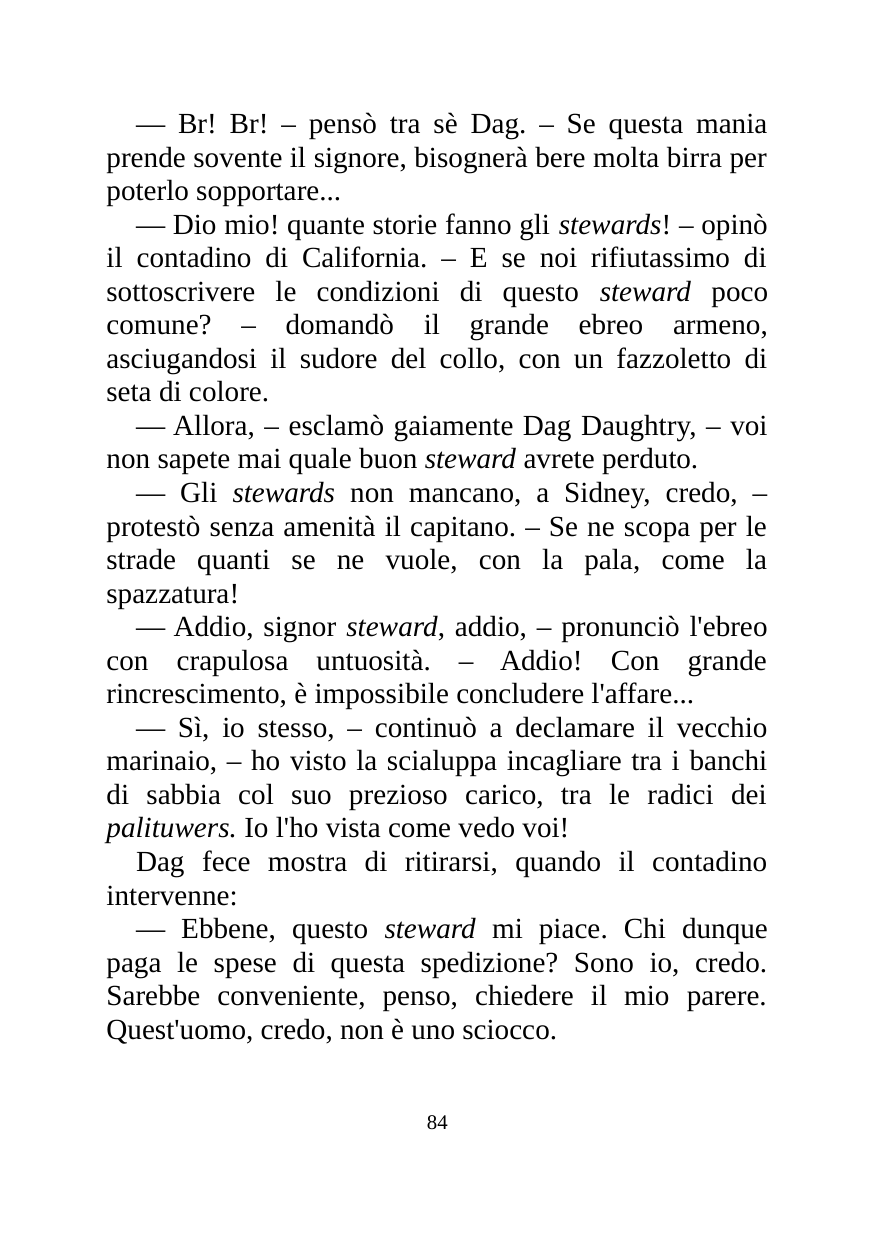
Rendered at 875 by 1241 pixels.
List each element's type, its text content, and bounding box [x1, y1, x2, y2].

text — Allora, – esclamò gaiamente Dag Daughtry, – voi non sapete mai quale buon steward avrete perduto. [106, 408, 768, 475]
text — Gli stewards non mancano, a Sidney, credo, – protestò senza amenità il capitano. – Se ne scopa per le strade quanti se ne vuole, con la pala, come la spazzatura! [106, 475, 768, 609]
text — Addio, signor steward, addio, – pronunciò l'ebreo con crapulosa untuosità. – Addio! Con grande rincrescimento, è impossibile concludere l'affare... [106, 609, 768, 710]
text Dag fece mostra di ritirarsi, quando il contadino intervenne: [106, 844, 768, 911]
text — Ebbene, questo steward mi piace. Chi dunque paga le spese di questa spedizione? Sono io, credo. Sarebbe conveniente, penso, chiedere il mio parere. Quest'uomo, credo, non è uno sciocco. [106, 911, 768, 1045]
text — Br! Br! – pensò tra sè Dag. – Se questa mania prende sovente il signore, bisognerà bere molta birra per poterlo sopportare... [106, 106, 768, 207]
text — Dio mio! quante storie fanno gli stewards! – opinò il contadino di California. – E se noi rifiutassimo di sottoscrivere le condizioni di questo steward poco comune? – domandò il grande ebreo armeno, asciugandosi il sudore del collo, con un fazzoletto di seta di colore. [106, 207, 768, 408]
text — Sì, io stesso, – continuò a declamare il vecchio marinaio, – ho visto la scialuppa incagliare tra i banchi di sabbia col suo prezioso carico, tra le radici dei palituwers. Io l'ho vista come vedo voi! [106, 710, 768, 844]
